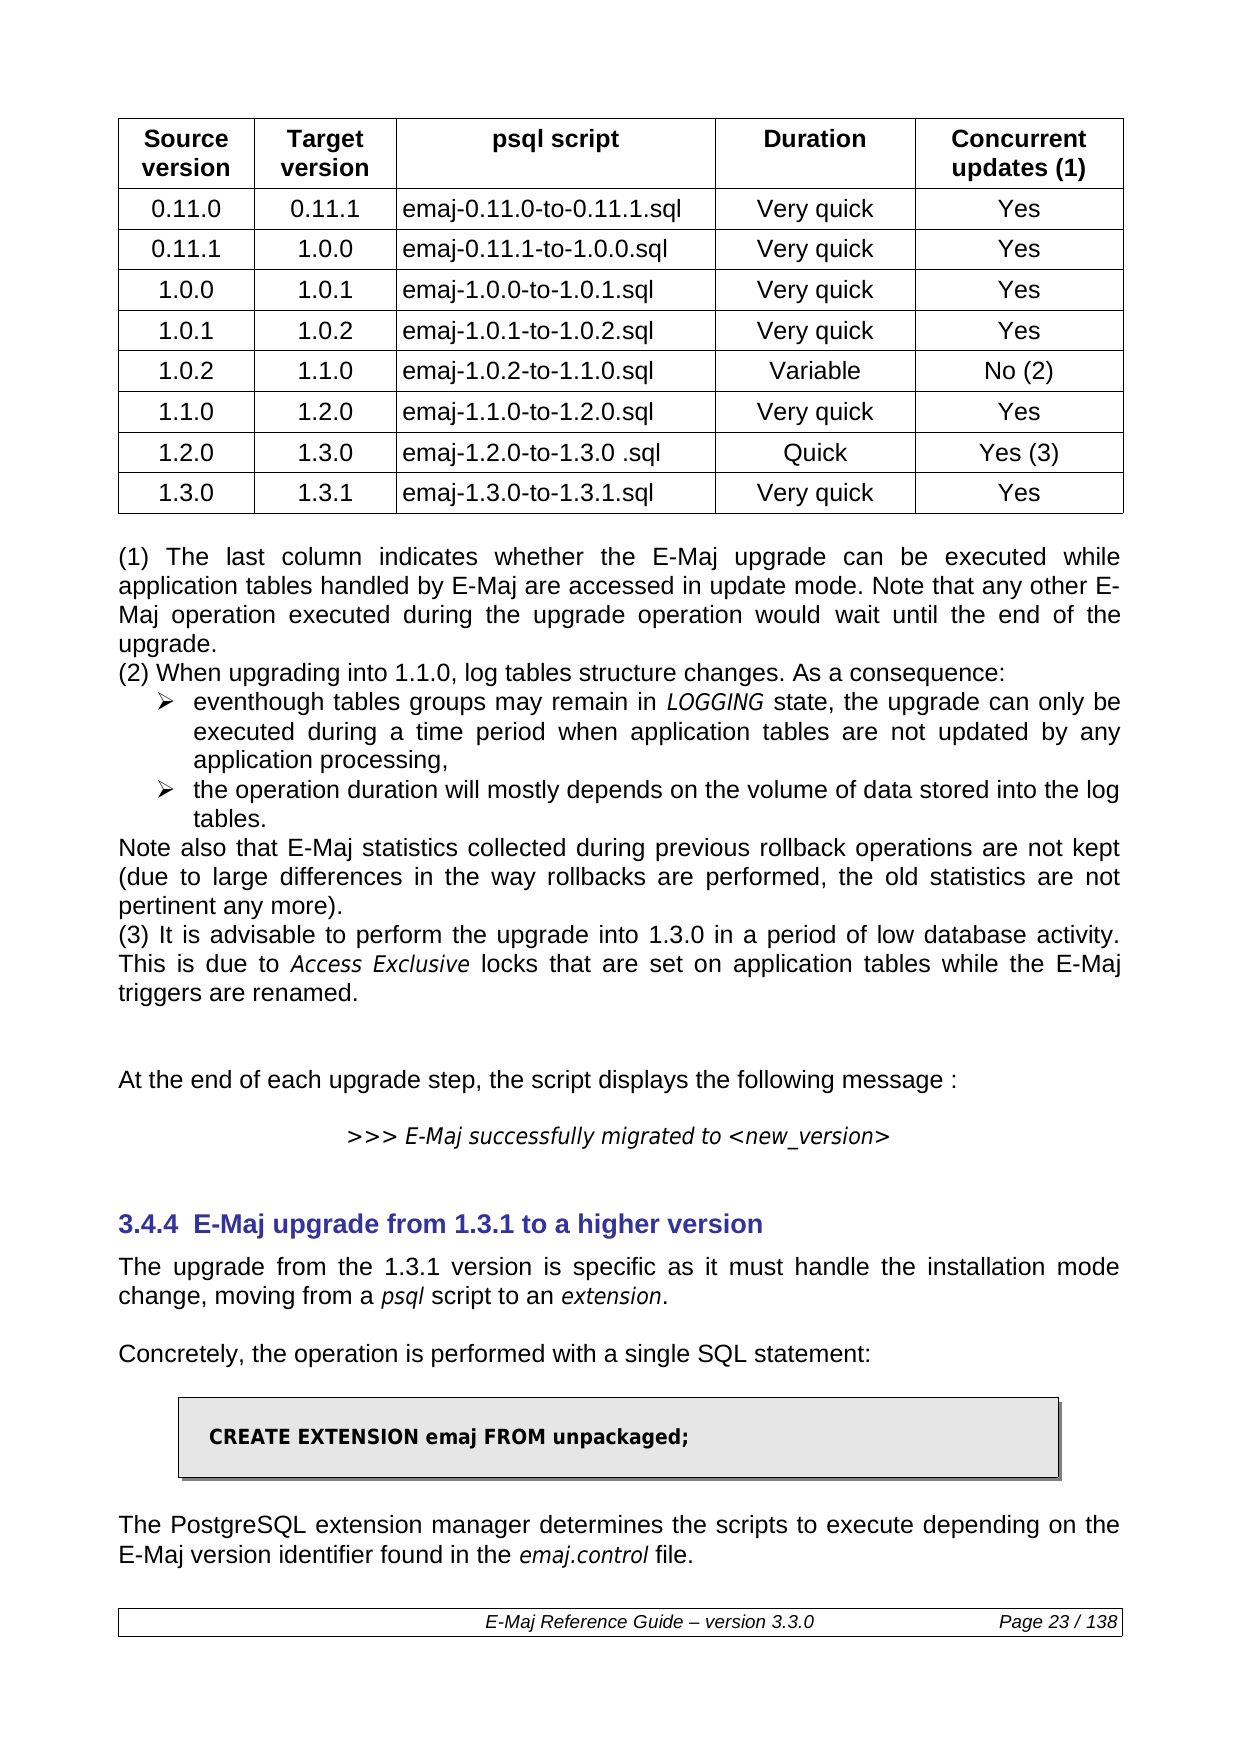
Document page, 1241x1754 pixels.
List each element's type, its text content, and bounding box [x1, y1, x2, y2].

table_cell Yes [916, 311, 1123, 350]
text (2) When upgrading into 1.1.0, log tables structure changes. As a consequence: [118, 658, 1122, 687]
table_cell 1.3.0 [119, 473, 254, 513]
text CREATE EXTENSION emaj FROM unpackaged; [179, 1422, 1058, 1446]
table_cell 1.1.0 [255, 351, 396, 391]
table_cell 1.0.1 [119, 311, 254, 350]
text Concretely, the operation is performed with a single SQL statement: [118, 1339, 1122, 1368]
table_cell Variable [716, 351, 915, 391]
table_cell Yes [916, 230, 1123, 269]
table_cell Yes [916, 189, 1123, 228]
table_cell 1.0.0 [119, 270, 254, 310]
table_cell Yes (3) [916, 433, 1123, 472]
table_cell 1.2.0 [255, 392, 396, 432]
table_cell Very quick [716, 392, 915, 432]
text (3) It is advisable to perform the upgrade into 1.3.0 in a period of low database activity. This is due to Access Exclusive locks that are set on application tables while the E-Maj triggers are renamed. [118, 920, 1122, 1007]
text The upgrade from the 1.3.1 version is specific as it must handle the installation mode change, moving from a psql script to an extension. [118, 1252, 1122, 1310]
table_cell emaj-1.0.1-to-1.0.2.sql [397, 311, 715, 350]
list the operation duration will mostly depends on the volume of data stored into the log tables. [156, 774, 1122, 833]
table_cell Very quick [716, 311, 915, 350]
table_cell Very quick [716, 230, 915, 269]
table_header Concurrent updates (1) [916, 119, 1123, 188]
table_cell 1.3.1 [255, 473, 396, 513]
table_cell Yes [916, 473, 1123, 513]
table_cell Very quick [716, 189, 915, 228]
table_cell 1.0.1 [255, 270, 396, 310]
table_cell emaj-1.0.2-to-1.1.0.sql [397, 351, 715, 391]
table_cell 1.0.2 [255, 311, 396, 350]
table_cell 1.2.0 [119, 433, 254, 472]
text At the end of each upgrade step, the script displays the following message : [118, 1065, 1122, 1094]
table_cell Quick [716, 433, 915, 472]
table_cell 1.3.0 [255, 433, 396, 472]
table_cell Very quick [716, 473, 915, 513]
table_header psql script [397, 119, 715, 188]
text The PostgreSQL extension manager determines the scripts to execute depending on the E-Maj version identifier found in the emaj.control file. [118, 1510, 1122, 1568]
table_header Duration [716, 119, 915, 188]
table_cell emaj-0.11.0-to-0.11.1.sql [397, 189, 715, 228]
table_cell 1.0.0 [255, 230, 396, 269]
table_cell emaj-0.11.1-to-1.0.0.sql [397, 230, 715, 269]
table_cell 0.11.1 [255, 189, 396, 228]
table_cell emaj-1.0.0-to-1.0.1.sql [397, 270, 715, 310]
table_cell 1.1.0 [119, 392, 254, 432]
table_cell emaj-1.1.0-to-1.2.0.sql [397, 392, 715, 432]
table_cell 0.11.1 [119, 230, 254, 269]
table_cell Yes [916, 392, 1123, 432]
text Note also that E-Maj statistics collected during previous rollback operations are not kept (due to large differences in the way rollbacks are performed, the old statistics are not pertinent any more). [118, 833, 1122, 920]
table_cell Yes [916, 270, 1123, 310]
text >>> E-Maj successfully migrated to <new_version> [118, 1123, 1122, 1150]
list eventhough tables groups may remain in LOGGING state, the upgrade can only be executed during a time period when application tables are not updated by any application processing, [156, 687, 1122, 774]
table_cell 0.11.0 [119, 189, 254, 228]
text (1) The last column indicates whether the E-Maj upgrade can be executed while application tables handled by E-Maj are accessed in update mode. Note that any other E-Maj operation executed during the upgrade operation would wait until the end of the upgrade. [118, 542, 1122, 658]
table_cell No (2) [916, 351, 1123, 391]
table_cell emaj-1.3.0-to-1.3.1.sql [397, 473, 715, 513]
table_header Source version [119, 119, 254, 188]
table_cell Very quick [716, 270, 915, 310]
table_cell emaj-1.2.0-to-1.3.0 .sql [397, 433, 715, 472]
table_header Target version [255, 119, 396, 188]
table_cell 1.0.2 [119, 351, 254, 391]
subtitle E-Maj upgrade from 1.3.1 to a higher version [118, 1208, 1122, 1239]
